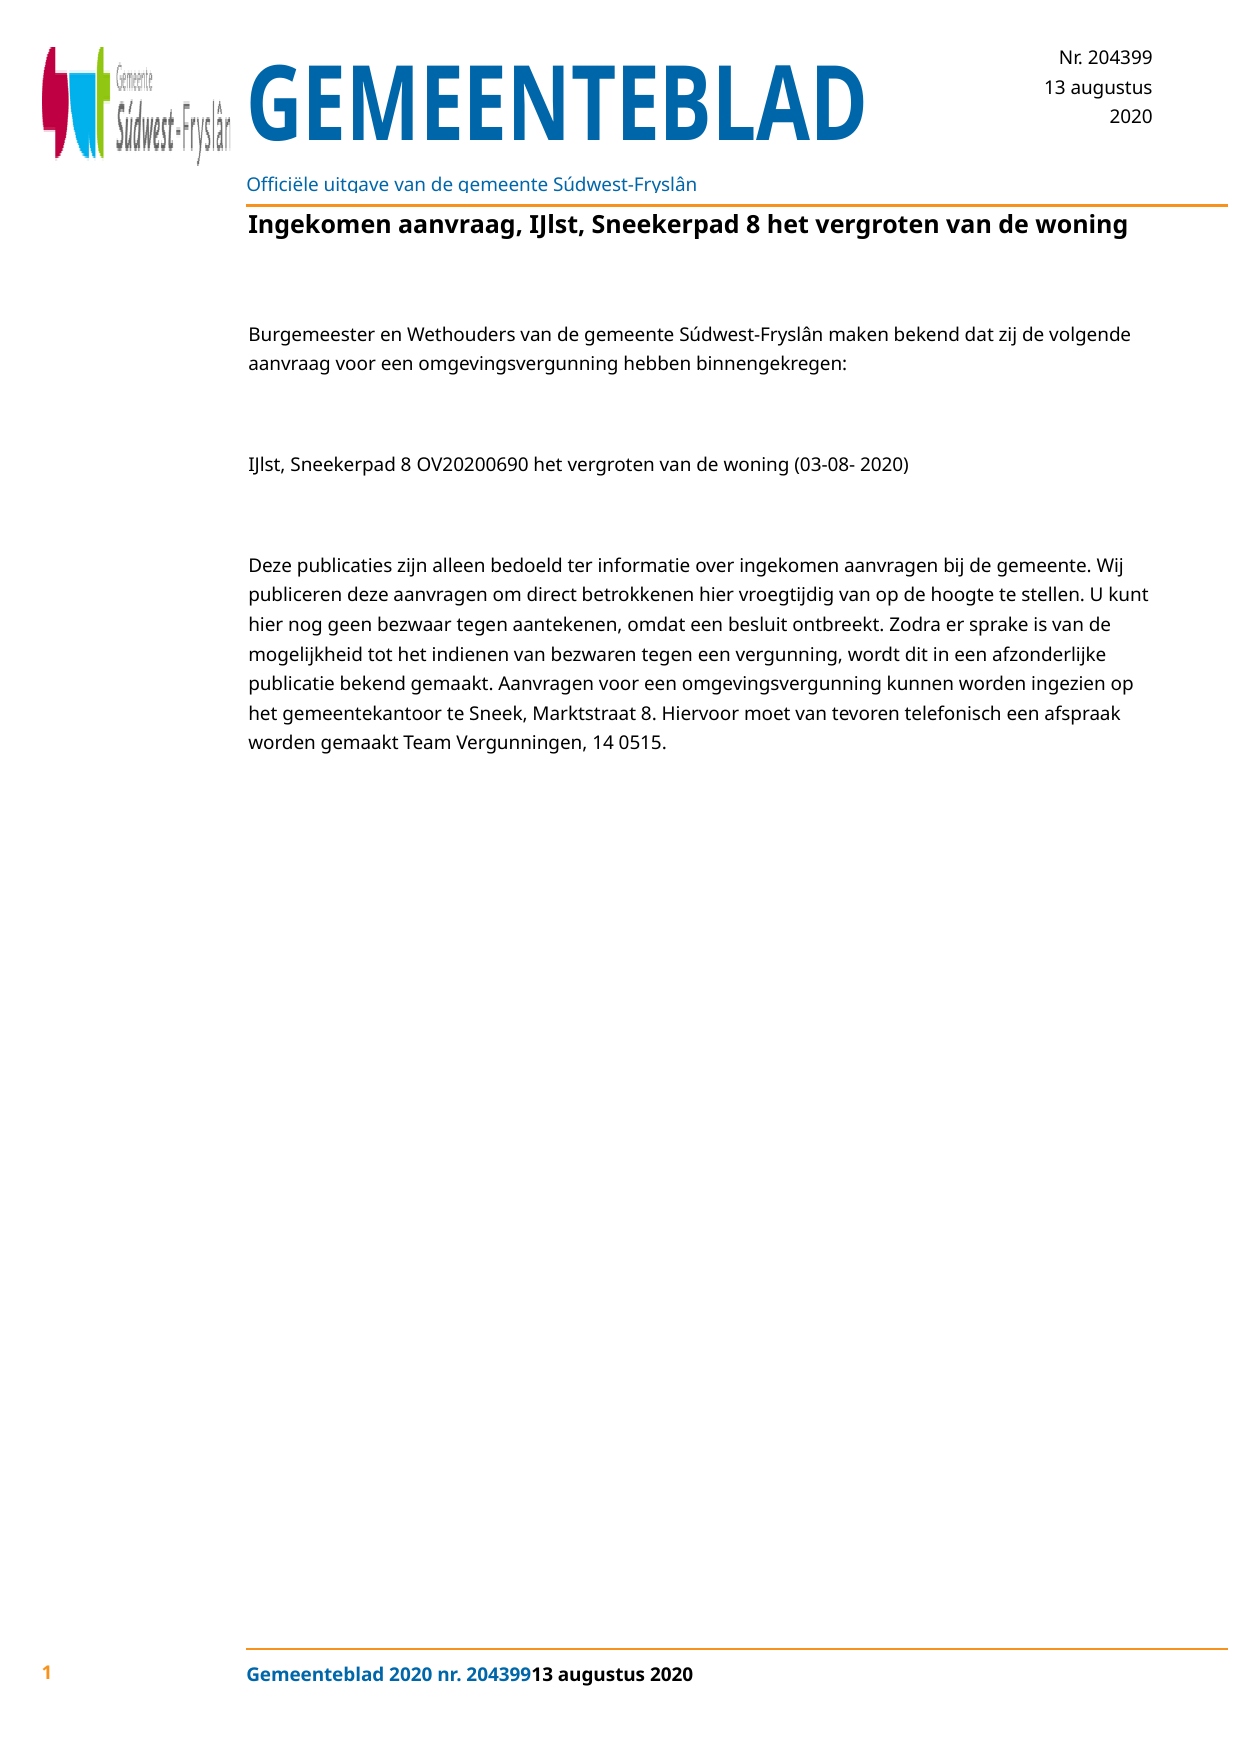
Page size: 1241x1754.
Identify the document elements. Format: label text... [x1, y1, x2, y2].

picture [41, 47, 231, 172]
text Ingekomen aanvraag, IJlst, Sneekerpad 8 het vergroten van de woning [248, 207, 1152, 241]
text Burgemeester en Wethouders van de gemeente Súdwest-Fryslân maken bekend dat zij de volgende aanvraag voor een omgevingsvergunning hebben binnengekregen: [248, 321, 1152, 376]
text IJlst, Sneekerpad 8 OV20200690 het vergroten van de woning (03-08- 2020) [248, 451, 1152, 477]
text Deze publicaties zijn alleen bedoeld ter informatie over ingekomen aanvragen bij de gemeente. Wij publiceren deze aanvragen om direct betrokkenen hier vroegtijdig van op de hoogte te stellen. U kunt hier nog geen bezwaar tegen aantekenen, omdat een besluit ontbreekt. Zodra er sprake is van de mogelijkheid tot het indienen van bezwaren tegen een vergunning, wordt dit in een afzonderlijke publicatie bekend gemaakt. Aanvragen voor een omgevingsvergunning kunnen worden ingezien op het gemeentekantoor te Sneek, Marktstraat 8. Hiervoor moet van tevoren telefonisch een afspraak worden gemaakt Team Vergunningen, 14 0515. [248, 552, 1152, 755]
